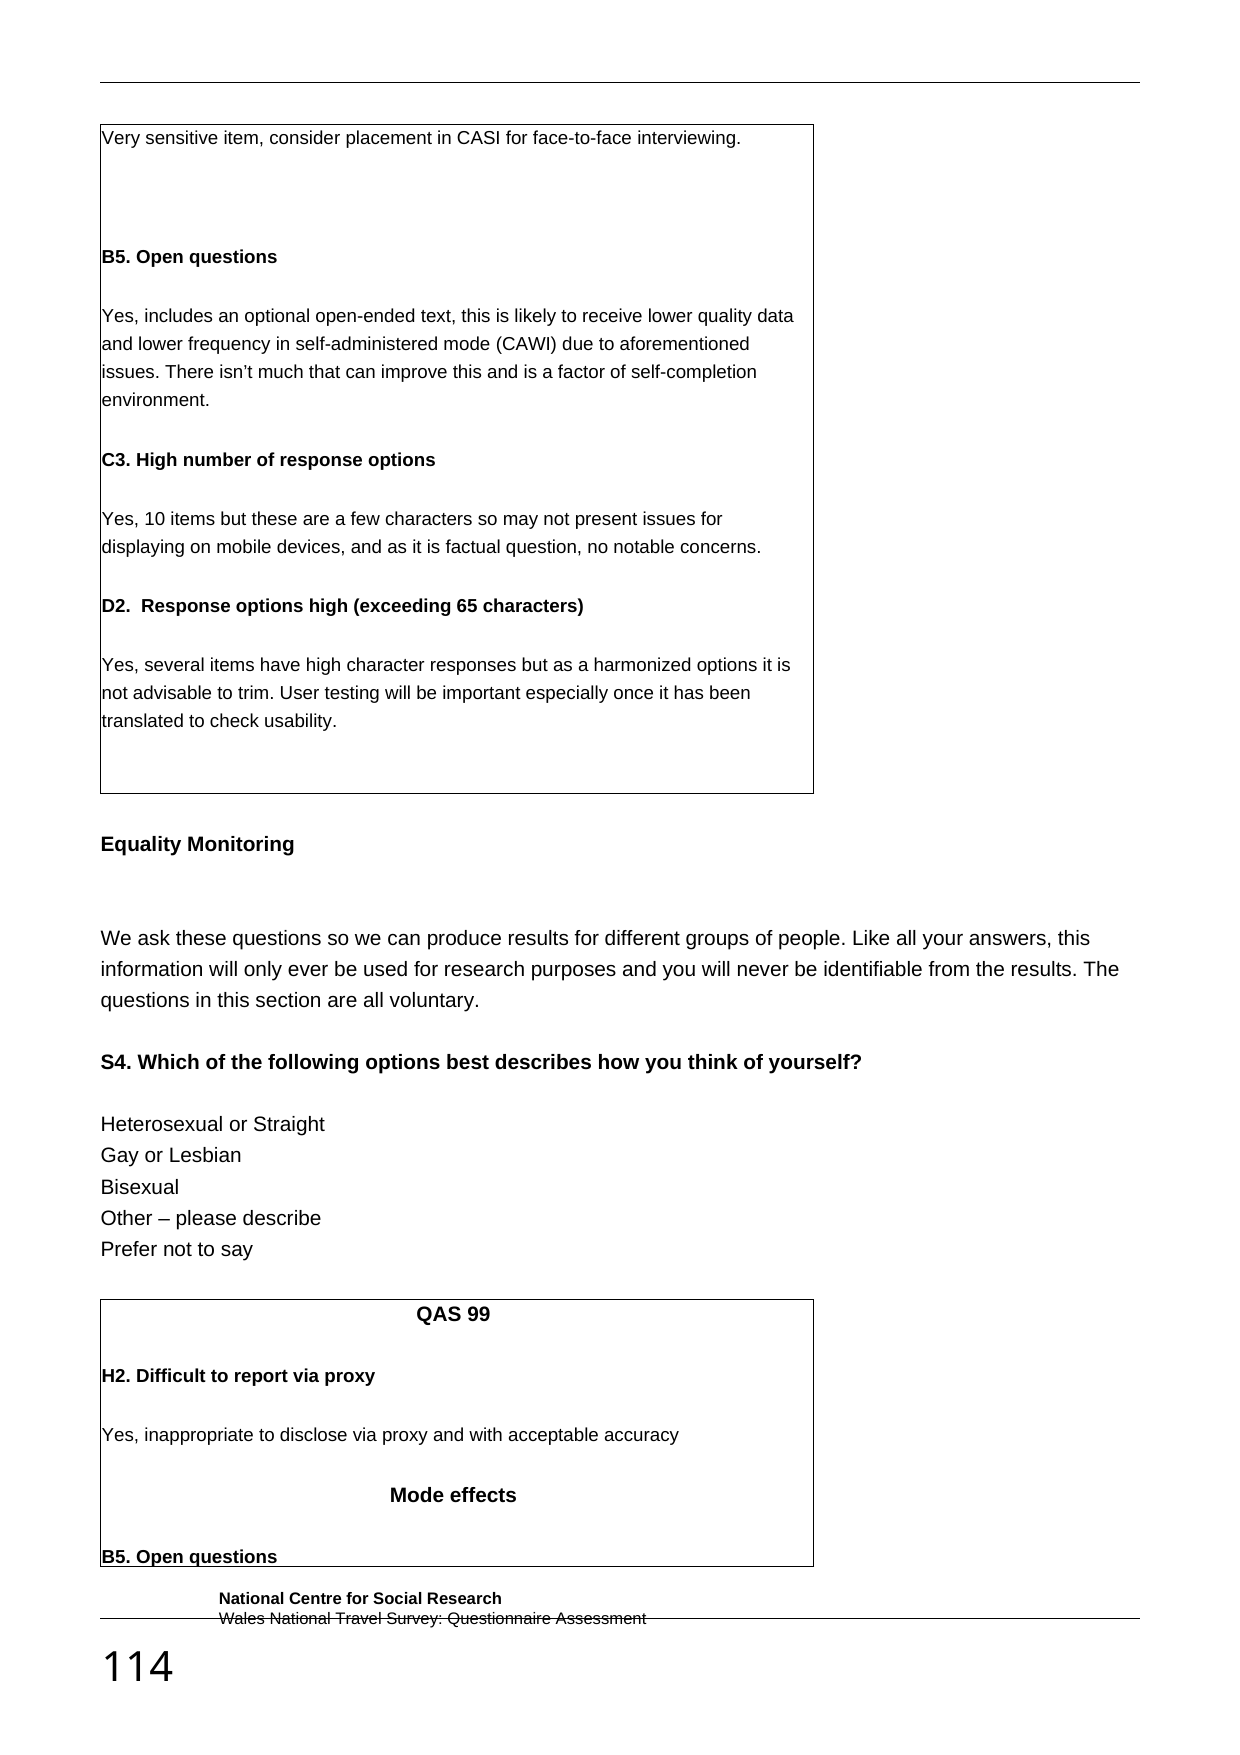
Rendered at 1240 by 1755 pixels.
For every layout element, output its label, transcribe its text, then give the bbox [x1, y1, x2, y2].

text B5. Open questions [101, 243, 813, 267]
text Very sensitive item, consider placement in CASI for face-to-face interviewing. [101, 125, 813, 149]
text Other – please describe [100, 1206, 1139, 1229]
text Yes, 10 items but these are a few characters so may not present issues for displaying on mobile devices, and as it is factual question, no notable concerns. [101, 504, 813, 557]
text We ask these questions so we can produce results for different groups of people. Like all your answers, this information will only ever be used for research purposes and you will never be identifiable from the results. The questions in this section are all voluntary. [100, 925, 1139, 1012]
text Equality Monitoring [100, 832, 1139, 856]
text H2. Difficult to report via proxy [101, 1361, 813, 1386]
text S4. Which of the following options best describes how you think of yourself? [100, 1050, 1139, 1074]
text Gay or Lesbian [100, 1143, 1139, 1167]
text B5. Open questions [101, 1542, 813, 1566]
text Heterosexual or Straight [100, 1112, 1139, 1136]
text Bisexual [100, 1174, 1139, 1198]
text D2. Response options high (exceeding 65 characters) [101, 592, 813, 616]
text C3. High number of response options [101, 445, 813, 470]
text Yes, inappropriate to disclose via proxy and with acceptable accuracy [101, 1421, 813, 1445]
text QAS 99 [101, 1300, 813, 1326]
text Mode effects [101, 1480, 813, 1507]
text Yes, several items have high character responses but as a harmonized options it is not advisable to trim. User testing will be important especially once it has been translated to check usability. [101, 651, 813, 732]
text Prefer not to say [100, 1237, 1139, 1261]
text Yes, includes an optional open-ended text, this is likely to receive lower quality data and lower frequency in self-administered mode (CAWI) due to aforementioned issues. There isn’t much that can improve this and is a factor of self-completion environment. [101, 302, 813, 411]
